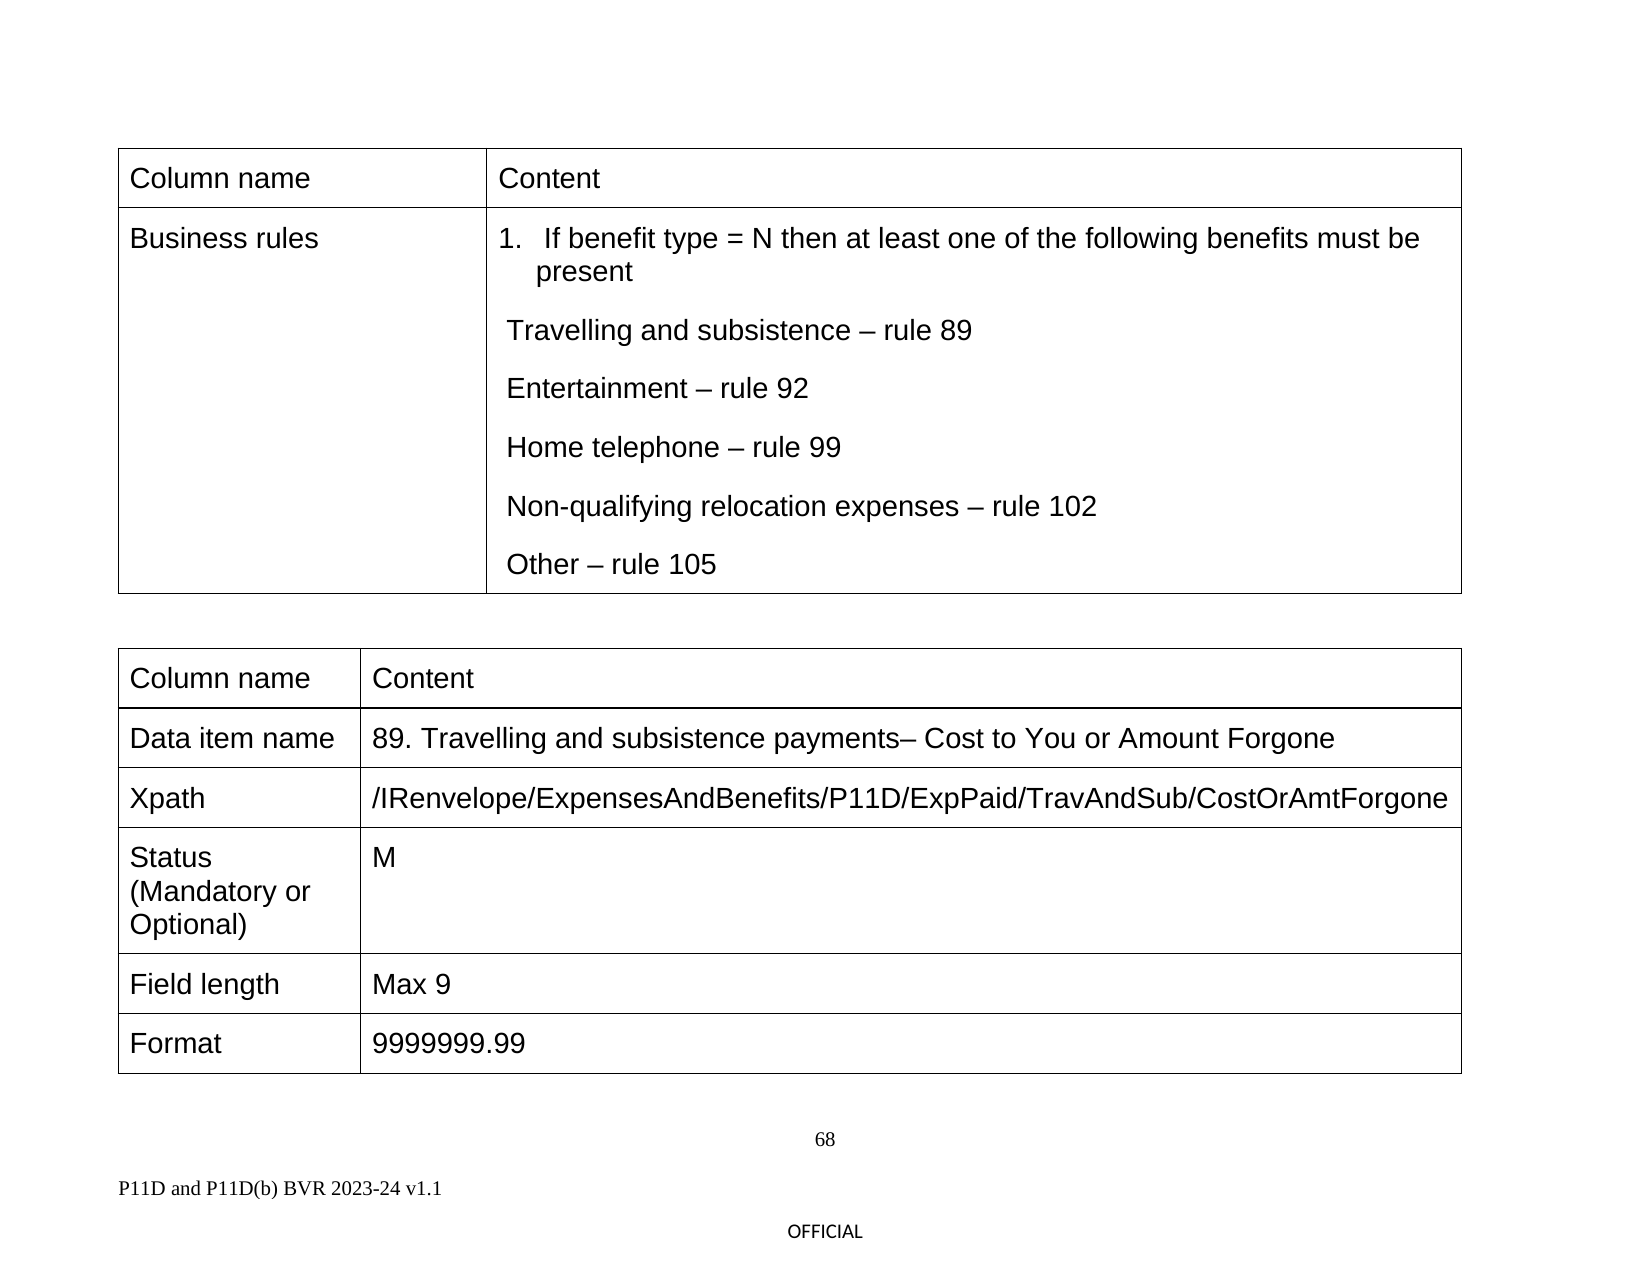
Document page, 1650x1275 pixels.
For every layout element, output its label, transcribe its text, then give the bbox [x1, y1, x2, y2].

table_header Content [487, 149, 1461, 207]
table_cell 9999999.99 [361, 1014, 1461, 1072]
table_header Column name [119, 649, 360, 707]
table_cell Data item name [119, 709, 360, 767]
table_cell Field length [119, 954, 360, 1013]
table_header Content [361, 649, 1461, 707]
table_cell 89. Travelling and subsistence payments– Cost to You or Amount Forgone [361, 709, 1461, 767]
table_cell /IRenvelope/ExpensesAndBenefits/P11D/ExpPaid/TravAndSub/CostOrAmtForgone [361, 768, 1461, 827]
table_cell Status (Mandatory or Optional) [119, 828, 360, 953]
table_cell Max 9 [361, 954, 1461, 1013]
table_cell M [361, 828, 1461, 953]
table_header Column name [119, 149, 486, 207]
table_cell Format [119, 1014, 360, 1072]
table_cell Xpath [119, 768, 360, 827]
table_cell Business rules [119, 208, 486, 593]
table_cell If benefit type = N then at least one of the following benefits must be present Travelling and subsistence – rule 89 Entertainment – rule 92 Home telephone – rule 99 Non-qualifying relocation expenses – rule 102 Other – rule 105 [487, 208, 1461, 593]
